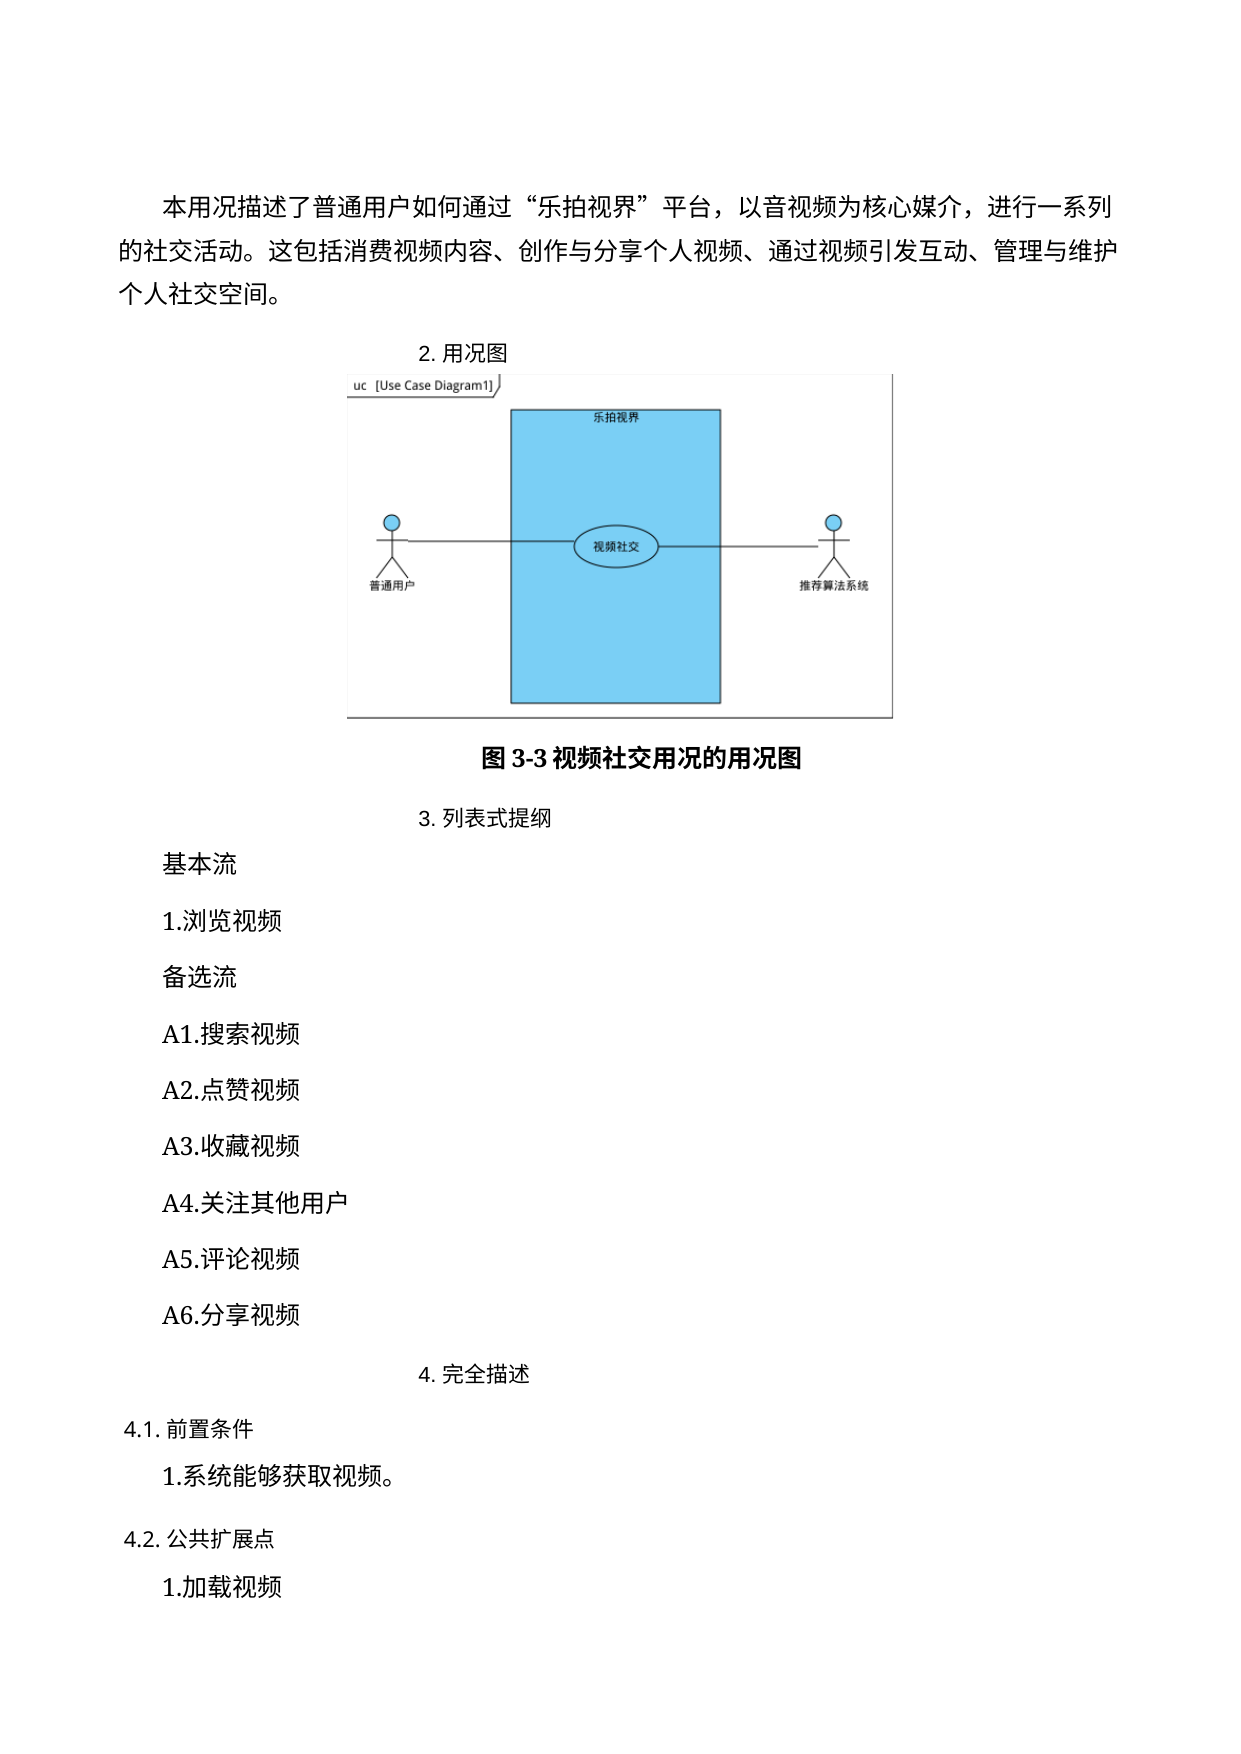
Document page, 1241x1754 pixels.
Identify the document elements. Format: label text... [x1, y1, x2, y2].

subtitle 列表式提纲 [418, 801, 1122, 832]
text 1.浏览视频 [118, 901, 1122, 938]
text A5.评论视频 [118, 1239, 1122, 1276]
text 1.系统能够获取视频。 [118, 1456, 1122, 1492]
text 基本流 [118, 845, 1122, 881]
text A6.分享视频 [118, 1296, 1122, 1332]
text 图3-3视频社交用况的用况图 [118, 719, 1122, 775]
text A2.点赞视频 [118, 1070, 1122, 1107]
picture [347, 374, 894, 719]
text A3.收藏视频 [118, 1127, 1122, 1163]
text 备选流 [118, 958, 1122, 994]
text A1.搜索视频 [118, 1014, 1122, 1050]
text A4.关注其他用户 [118, 1183, 1122, 1219]
subtitle 公共扩展点 [118, 1522, 1122, 1554]
subtitle 完全描述 [418, 1357, 1122, 1389]
subtitle 用况图 [418, 336, 1122, 368]
text 本用况描述了普通用户如何通过“乐拍视界”平台，以音视频为核心媒介，进行一系列的社交活动。这包括消费视频内容、创作与分享个人视频、通过视频引发互动、管理与维护个人社交空间。 [118, 188, 1122, 311]
subtitle 前置条件 [118, 1412, 1122, 1443]
text 1.加载视频 [118, 1567, 1122, 1603]
